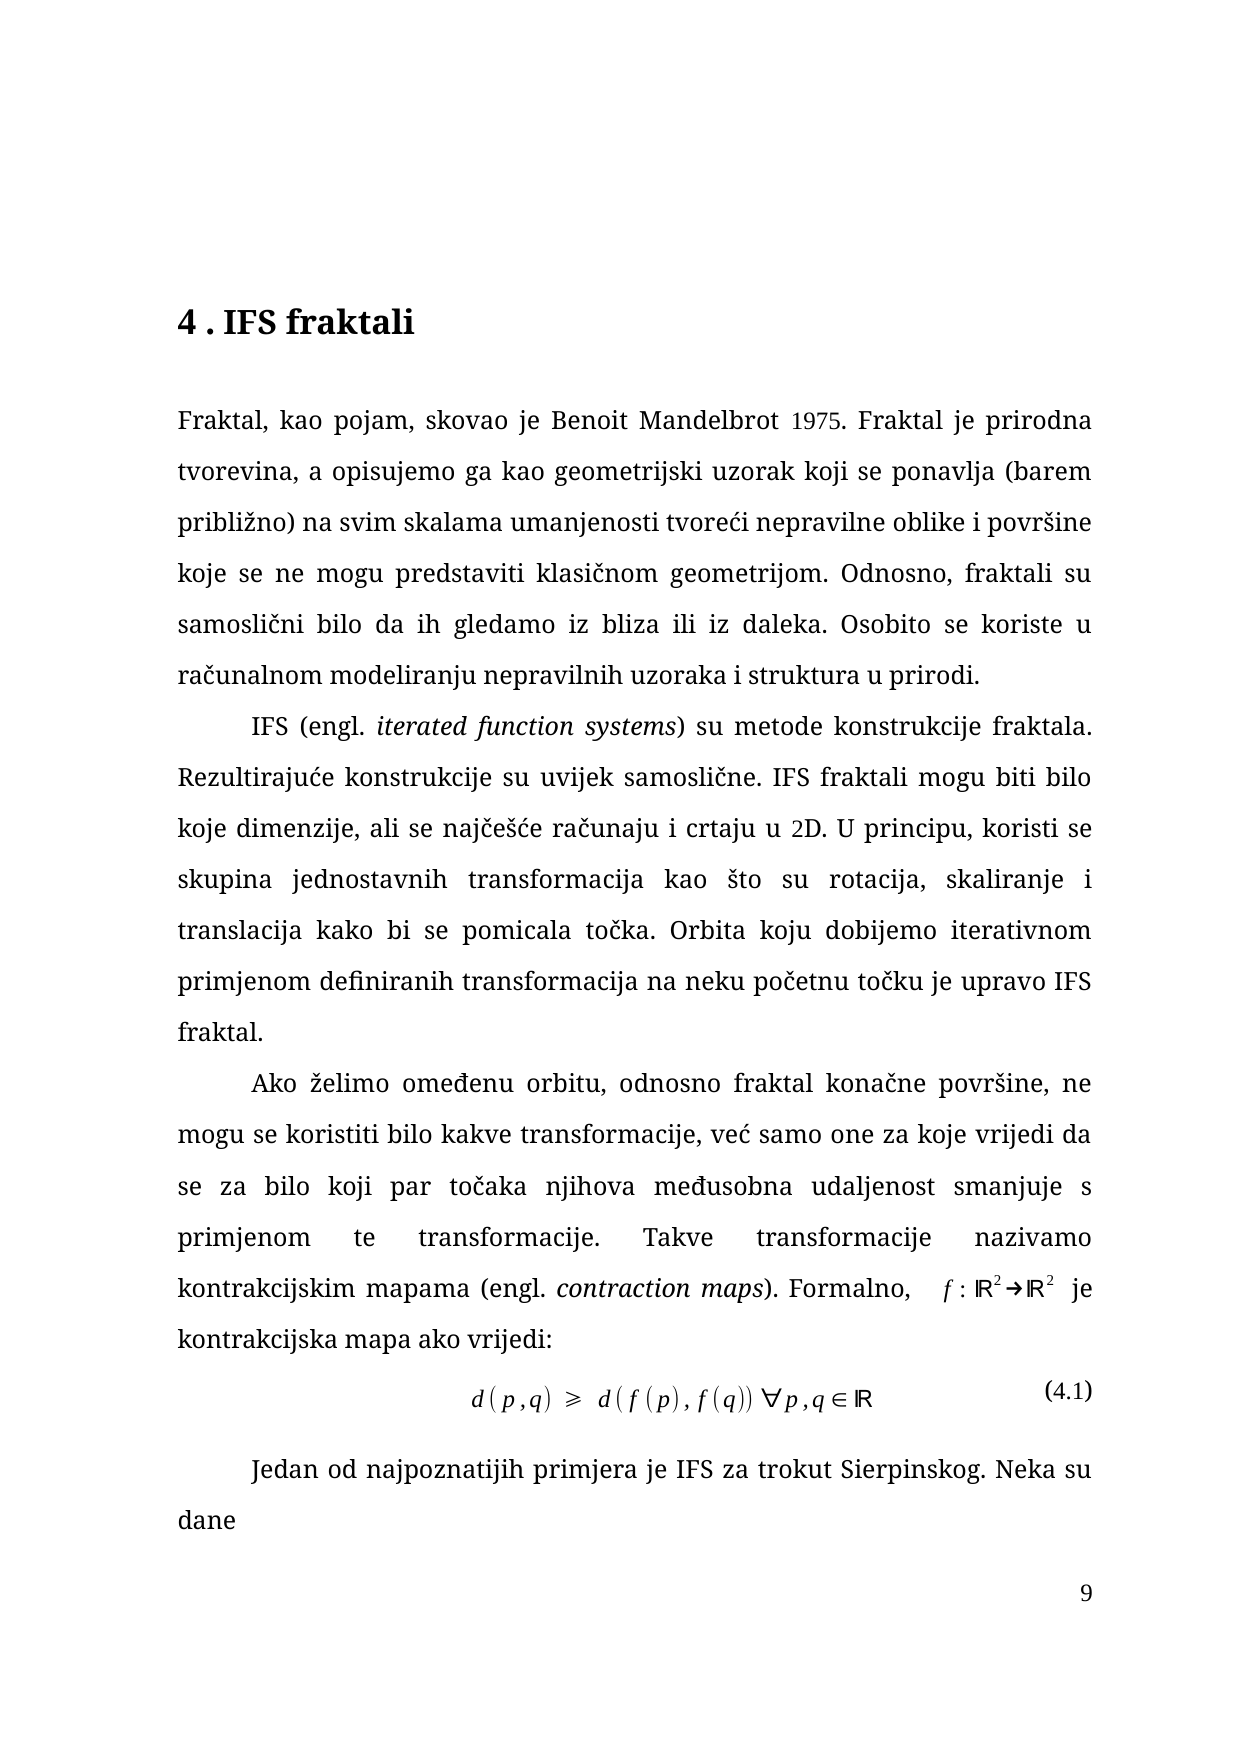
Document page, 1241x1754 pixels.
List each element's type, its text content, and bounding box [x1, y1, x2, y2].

text IFS (engl. iterated function systems) su metode konstrukcije fraktala. Rezultirajuće konstrukcije su uvijek samoslične. IFS fraktali mogu biti bilo koje dimenzije, ali se najčešće računaju i crtaju u 2D. U principu, koristi se skupina jednostavnih transformacija kao što su rotacija, skaliranje i translacija kako bi se pomicala točka. Orbita koju dobijemo iterativnom primjenom deﬁniranih transformacĳa na neku početnu točku je upravo IFS fraktal. [177, 709, 1093, 1049]
subtitle 4 . IFS fraktali [177, 299, 1093, 344]
text (4.1) [177, 1372, 1093, 1435]
text Fraktal, kao pojam, skovao je Benoit Mandelbrot 1975. Fraktal je prirodna tvorevina, a opisujemo ga kao geometrijski uzorak koji se ponavlja (barem približno) na svim skalama umanjenosti tvoreći nepravilne oblike i površine koje se ne mogu predstaviti klasičnom geometrijom. Odnosno, fraktali su samoslični bilo da ih gledamo iz bliza ili iz daleka. Osobito se koriste u računalnom modeliranju nepravilnih uzoraka i struktura u prirodi. [177, 403, 1093, 692]
text Ako želimo omeđenu orbitu, odnosno fraktal konačne površine, ne mogu se koristiti bilo kakve transformacije, već samo one za koje vrijedi da se za bilo koji par točaka njihova međusobna udaljenost smanjuje s primjenom te transformacije. Takve transformacije nazivamo kontrakcijskim mapama (engl. contraction maps). Formalno, je kontrakcijska mapa ako vrijedi: [177, 1066, 1093, 1355]
text Jedan od najpoznatijih primjera je IFS za trokut Sierpinskog. Neka su dane [177, 1452, 1093, 1537]
